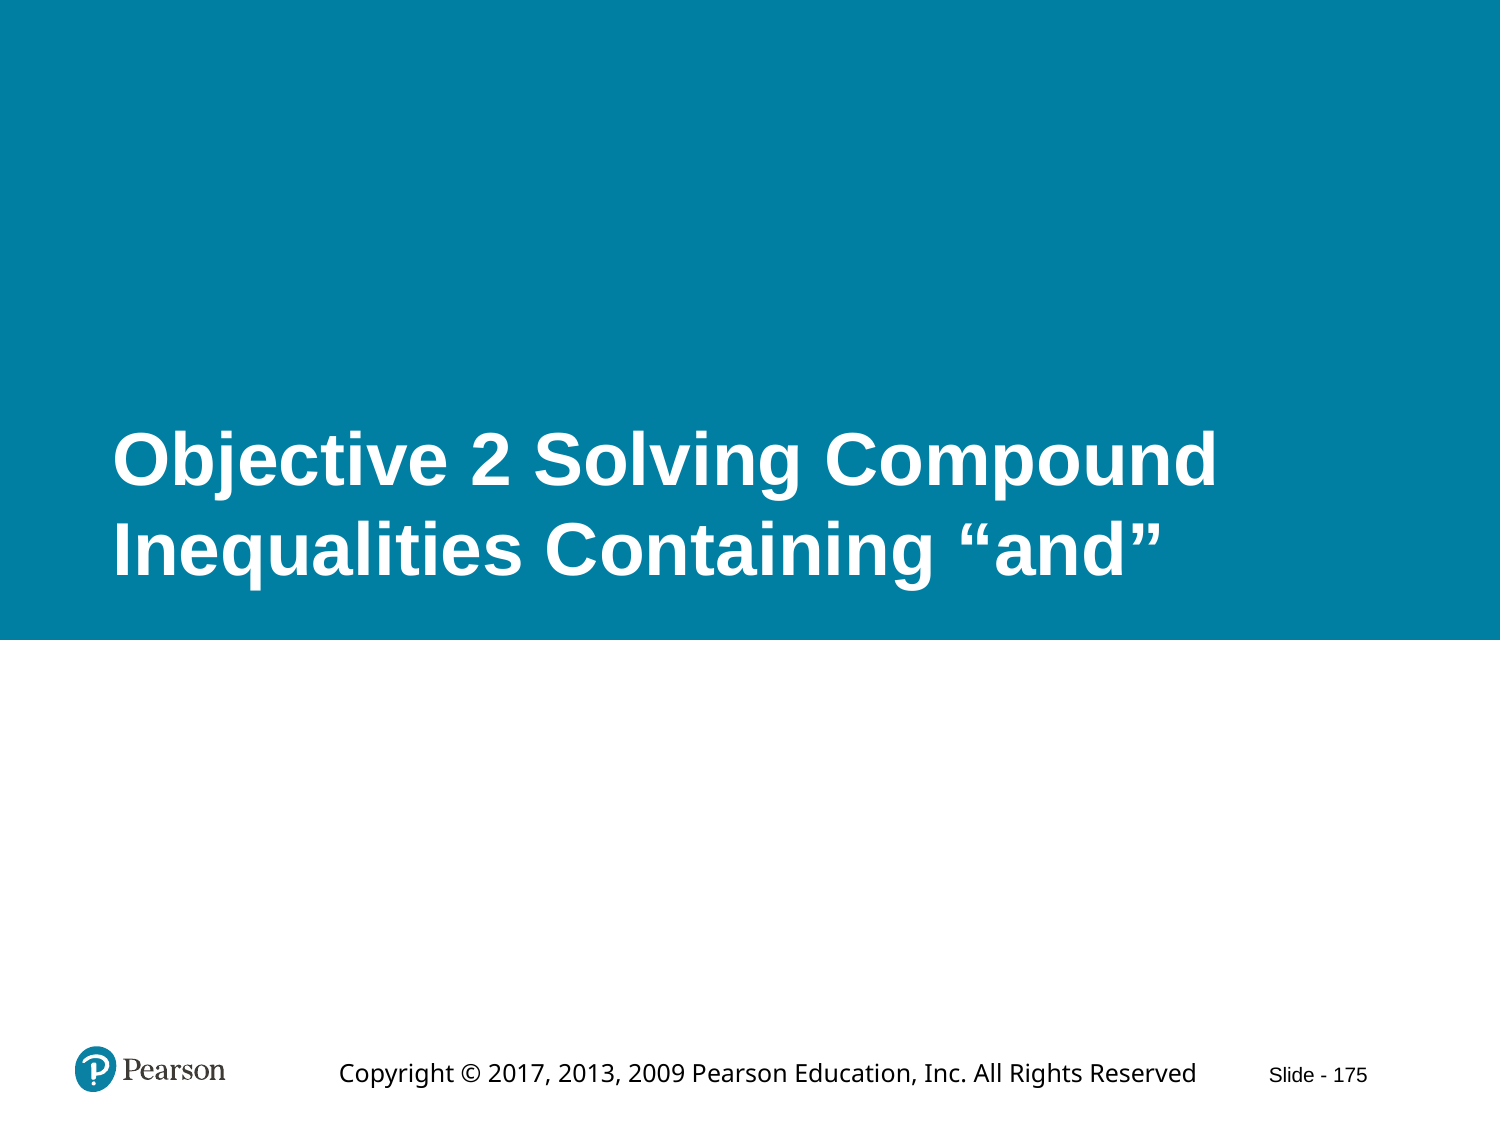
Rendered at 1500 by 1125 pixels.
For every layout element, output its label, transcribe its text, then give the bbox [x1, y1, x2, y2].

title Objective 2 Solving Compound Inequalities Containing “and” [112, 125, 1388, 591]
